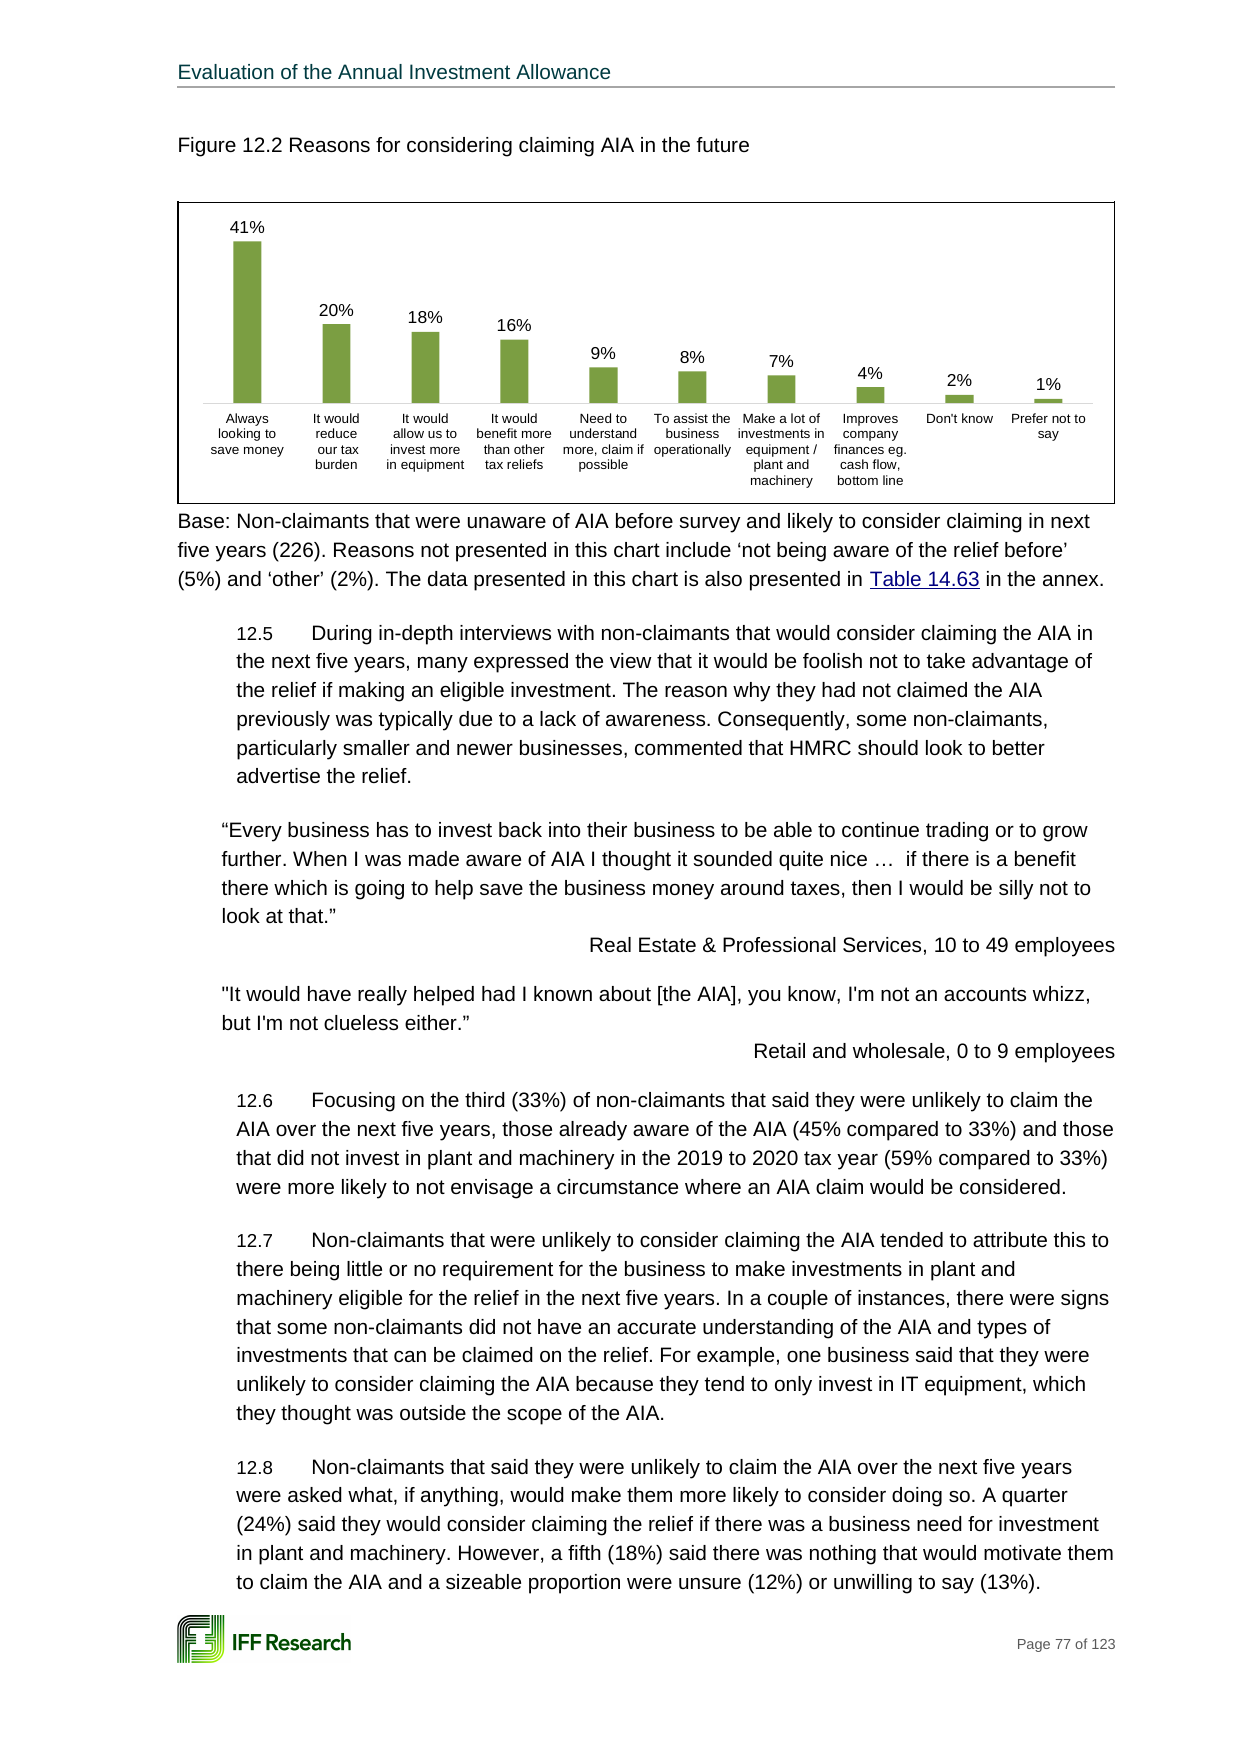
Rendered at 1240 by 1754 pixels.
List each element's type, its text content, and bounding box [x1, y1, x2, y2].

text Base: Non-claimants that were unaware of AIA before survey and likely to consider claiming in next five years (226). Reasons not presented in this chart include ‘not being aware of the relief before’ (5%) and ‘other’ (2%). The data presented in this chart is also presented in Table 14.63 in the annex. [177, 509, 1115, 591]
text Real Estate & Professional Services, 10 to 49 employees [177, 933, 1115, 957]
list Non-claimants that said they were unlikely to claim the AIA over the next five years were asked what, if anything, would make them more likely to consider doing so. A quarter (24%) said they would consider claiming the relief if there was a business need for investment in plant and machinery. However, a fifth (18%) said there was nothing that would motivate them to claim the AIA and a sizeable proportion were unsure (12%) or unwilling to say (13%). [236, 1454, 1115, 1593]
list Non-claimants that were unlikely to consider claiming the AIA tended to attribute this to there being little or no requirement for the business to make investments in plant and machinery eligible for the relief in the next five years. In a couple of instances, there were signs that some non-claimants did not have an accurate understanding of the AIA and types of investments that can be claimed on the relief. For example, one business said that they were unlikely to consider claiming the AIA because they tend to only invest in IT equipment, which they thought was outside the scope of the AIA. [236, 1228, 1115, 1425]
list Focusing on the third (33%) of non-claimants that said they were unlikely to claim the AIA over the next five years, those already aware of the AIA (45% compared to 33%) and those that did not invest in plant and machinery in the 2019 to 2020 tax year (59% compared to 33%) were more likely to not envisage a circumstance where an AIA claim would be considered. [236, 1088, 1115, 1198]
list During in-depth interviews with non-claimants that would consider claiming the AIA in the next five years, many expressed the view that it would be foolish not to take advantage of the relief if making an eligible investment. The reason why they had not claimed the AIA previously was typically due to a lack of awareness. Consequently, some non-claimants, particularly smaller and newer businesses, commented that HMRC should look to better advertise the relief. [236, 620, 1115, 788]
subtitle Figure 12.2 Reasons for considering claiming AIA in the future [177, 133, 1115, 157]
text Retail and wholesale, 0 to 9 employees [177, 1039, 1115, 1063]
text “Every business has to invest back into their business to be able to continue trading or to grow further. When I was made aware of AIA I thought it sounded quite nice … if there is a benefit there which is going to help save the business money around taxes, then I would be silly not to look at that.” [221, 818, 1115, 928]
text "It would have really helped had I known about [the AIA], you know, I'm not an accounts whizz, but I'm not clueless either.” [221, 982, 1115, 1034]
